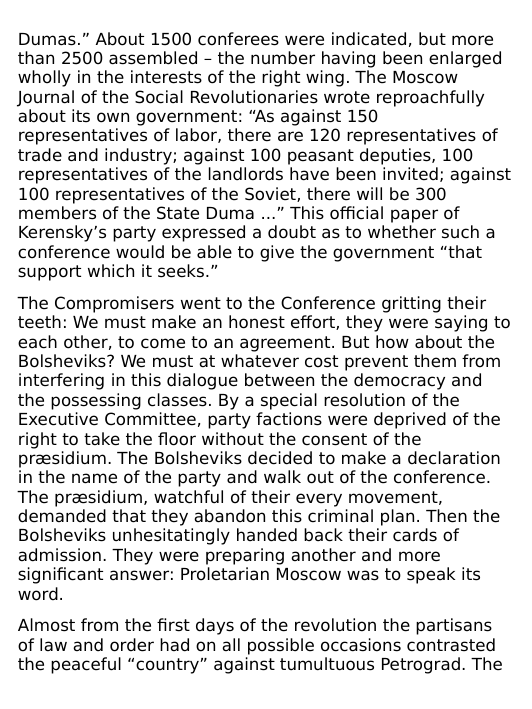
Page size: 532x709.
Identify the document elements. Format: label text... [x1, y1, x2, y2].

text Almost from the first days of the revolution the partisans of law and order had on all possible occasions contrasted the peaceful “country” against tumultuous Petrograd. The [18, 616, 514, 674]
text Dumas.” About 1500 conferees were indicated, but more than 2500 assembled – the number having been enlarged wholly in the interests of the right wing. The Moscow Journal of the Social Revolutionaries wrote reproachfully about its own government: “As against 150 representatives of labor, there are 120 representatives of trade and industry; against 100 peasant deputies, 100 representatives of the landlords have been invited; against 100 representatives of the Soviet, there will be 300 members of the State Duma ...” This official paper of Kerensky’s party expressed a doubt as to whether such a conference would be able to give the government “that support which it seeks.” [18, 29, 514, 281]
text The Compromisers went to the Conference gritting their teeth: We must make an honest effort, they were saying to each other, to come to an agreement. But how about the Bolsheviks? We must at whatever cost prevent them from interfering in this dialogue between the democracy and the possessing classes. By a special resolution of the Executive Committee, party factions were deprived of the right to take the floor without the consent of the præsidium. The Bolsheviks decided to make a declaration in the name of the party and walk out of the conference. The præsidium, watchful of their every movement, demanded that they abandon this criminal plan. Then the Bolsheviks unhesitatingly handed back their cards of admission. They were preparing another and more significant answer: Proletarian Moscow was to speak its word. [18, 294, 514, 604]
